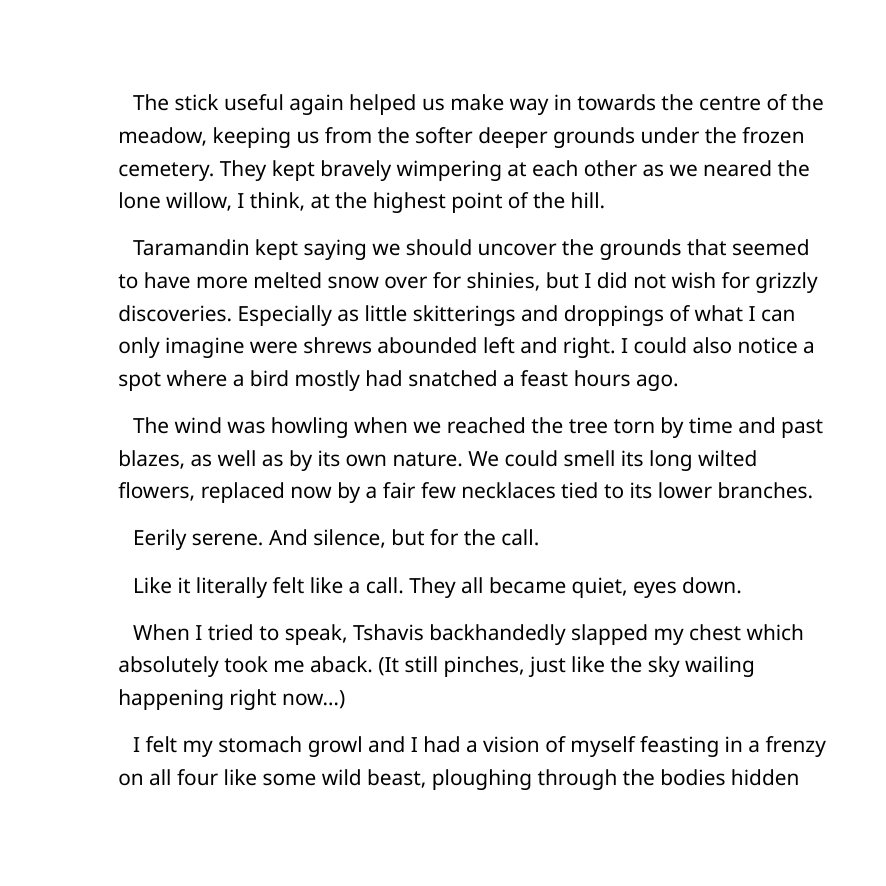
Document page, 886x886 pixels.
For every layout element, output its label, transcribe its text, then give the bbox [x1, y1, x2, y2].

text Like it literally felt like a call. They all became quiet, eyes down. [118, 571, 827, 599]
text The stick useful again helped us make way in towards the centre of the meadow, keeping us from the softer deeper grounds under the frozen cemetery. They kept bravely wimpering at each other as we neared the lone willow, I think, at the highest point of the hill. [118, 88, 827, 215]
text When I tried to speak, Tshavis backhandedly slapped my chest which absolutely took me aback. (It still pinches, just like the sky wailing happening right now…) [118, 618, 827, 712]
text Eerily serene. And silence, but for the call. [118, 523, 827, 552]
text Taramandin kept saying we should uncover the grounds that seemed to have more melted snow over for shinies, but I did not wish for grizzly discoveries. Especially as little skitterings and droppings of what I can only imagine were shrews abounded left and right. I could also notice a spot where a bird mostly had snatched a feast hours ago. [118, 233, 827, 392]
text The wind was howling when we reached the tree torn by time and past blazes, as well as by its own nature. We could smell its long wilted flowers, replaced now by a fair few necklaces tied to its lower branches. [118, 411, 827, 505]
text I felt my stomach growl and I had a vision of myself feasting in a frenzy on all four like some wild beast, ploughing through the bodies hidden [118, 730, 827, 791]
